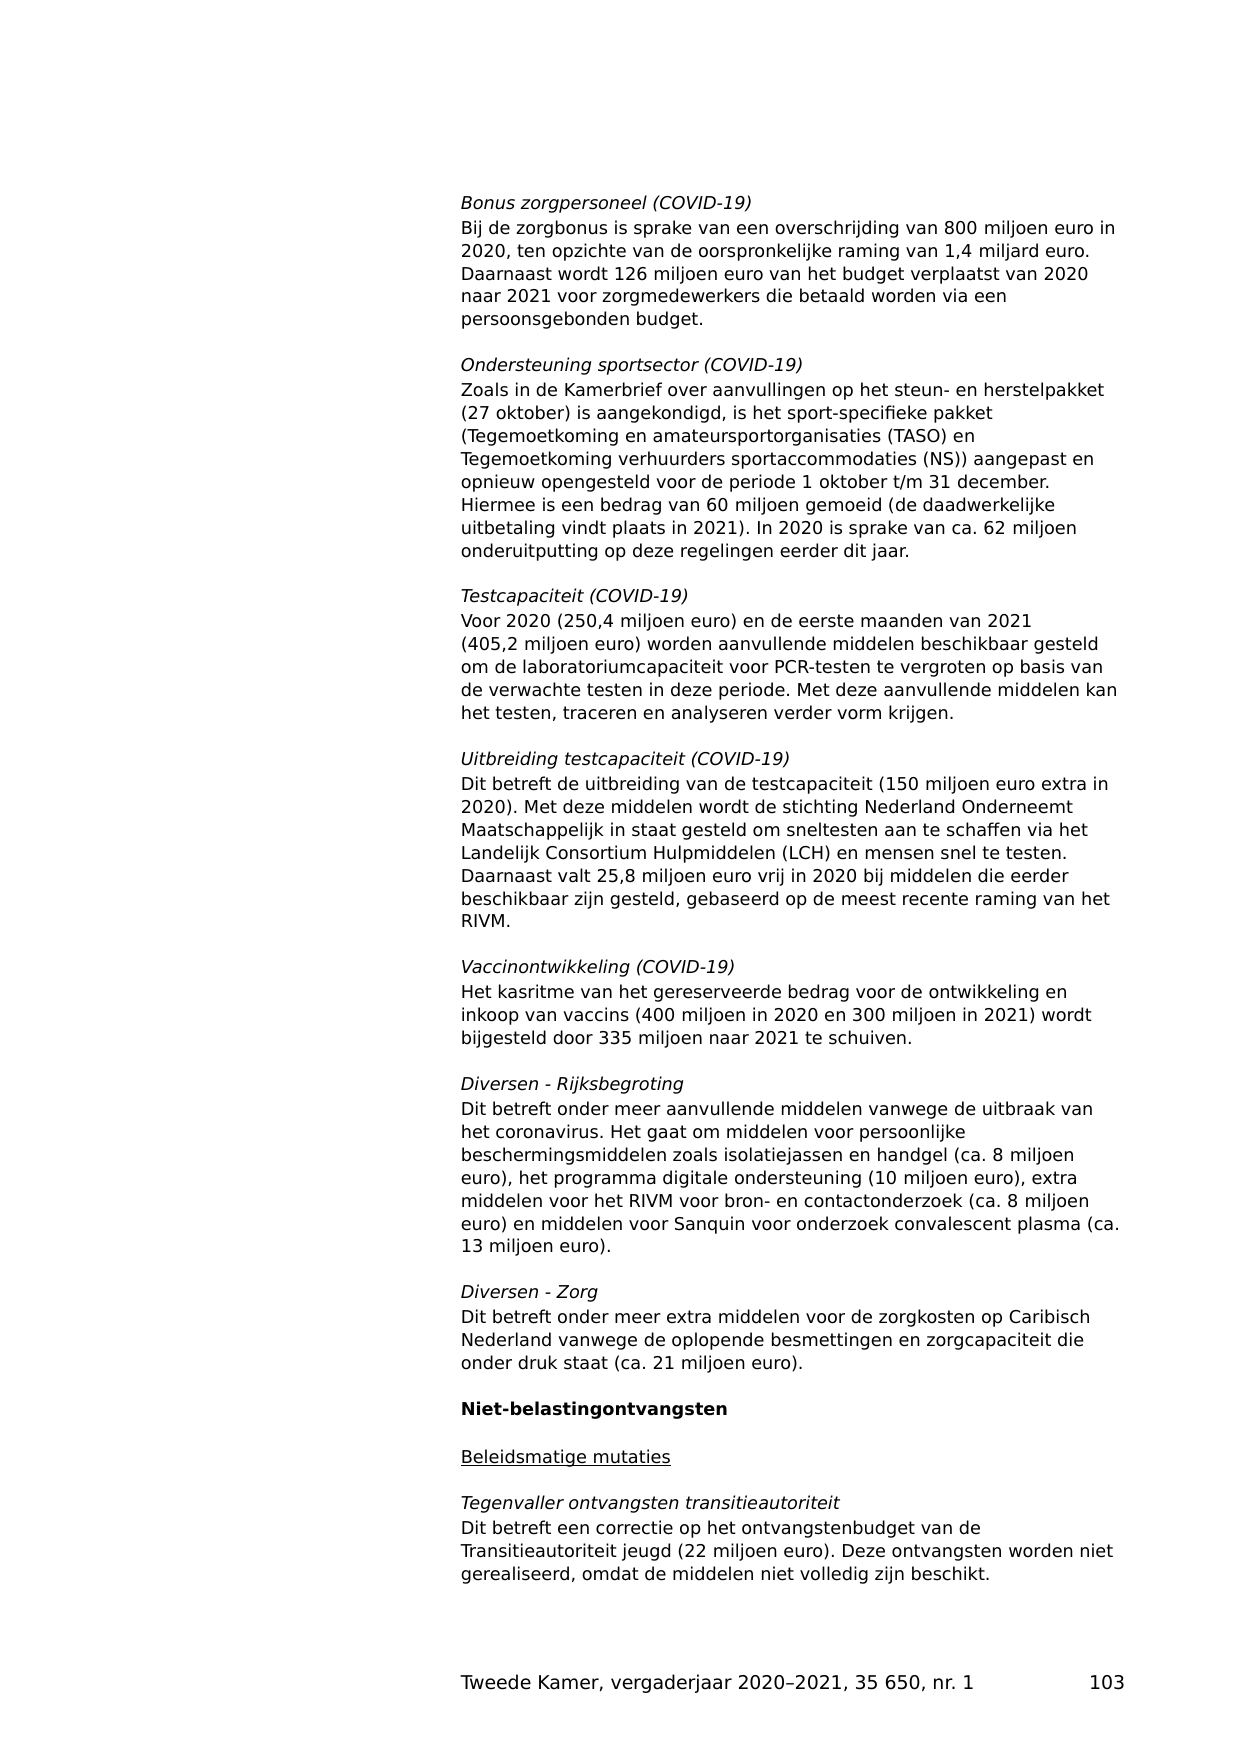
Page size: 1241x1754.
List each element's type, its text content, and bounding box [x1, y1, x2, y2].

text Bonus zorgpersoneel (COVID-19) [461, 191, 1125, 214]
text Testcapaciteit (COVID-19) [461, 584, 1125, 607]
text Het kasritme van het gereserveerde bedrag voor de ontwikkeling en inkoop van vaccins (400 miljoen in 2020 en 300 miljoen in 2021) wordt bijgesteld door 335 miljoen naar 2021 te schuiven. [461, 980, 1125, 1049]
text Uitbreiding testcapaciteit (COVID-19) [461, 747, 1125, 770]
text Ondersteuning sportsector (COVID-19) [461, 353, 1125, 376]
text Diversen - Rijksbegroting [461, 1072, 1125, 1095]
text Dit betreft de uitbreiding van de testcapaciteit (150 miljoen euro extra in 2020). Met deze middelen wordt de stichting Nederland Onderneemt Maatschappelijk in staat gesteld om sneltesten aan te schaffen via het Landelijk Consortium Hulpmiddelen (LCH) en mensen snel te testen. Daarnaast valt 25,8 miljoen euro vrij in 2020 bij middelen die eerder beschikbaar zijn gesteld, gebaseerd op de meest recente raming van het RIVM. [461, 772, 1125, 932]
text Bij de zorgbonus is sprake van een overschrijding van 800 miljoen euro in 2020, ten opzichte van de oorspronkelijke raming van 1,4 miljard euro. Daarnaast wordt 126 miljoen euro van het budget verplaatst van 2020 naar 2021 voor zorgmedewerkers die betaald worden via een persoonsgebonden budget. [461, 216, 1125, 330]
text Dit betreft een correctie op het ontvangstenbudget van de Transitieautoriteit jeugd (22 miljoen euro). Deze ontvangsten worden niet gerealiseerd, omdat de middelen niet volledig zijn beschikt. [461, 1516, 1125, 1584]
text Diversen - Zorg [461, 1280, 1125, 1303]
text Tegenvaller ontvangsten transitieautoriteit [461, 1491, 1125, 1514]
text Dit betreft onder meer extra middelen voor de zorgkosten op Caribisch Nederland vanwege de oplopende besmettingen en zorgcapaciteit die onder druk staat (ca. 21 miljoen euro). [461, 1305, 1125, 1374]
text Voor 2020 (250,4 miljoen euro) en de eerste maanden van 2021 (405,2 miljoen euro) worden aanvullende middelen beschikbaar gesteld om de laboratoriumcapaciteit voor PCR-testen te vergroten op basis van de verwachte testen in deze periode. Met deze aanvullende middelen kan het testen, traceren en analyseren verder vorm krijgen. [461, 609, 1125, 724]
text Zoals in de Kamerbrief over aanvullingen op het steun- en herstelpakket (27 oktober) is aangekondigd, is het sport-specifieke pakket (Tegemoetkoming en amateursportorganisaties (TASO) en Tegemoetkoming verhuurders sportaccommodaties (NS)) aangepast en opnieuw opengesteld voor de periode 1 oktober t/m 31 december. Hiermee is een bedrag van 60 miljoen gemoeid (de daadwerkelijke uitbetaling vindt plaats in 2021). In 2020 is sprake van ca. 62 miljoen onderuitputting op deze regelingen eerder dit jaar. [461, 378, 1125, 562]
text Beleidsmatige mutaties [461, 1422, 1125, 1468]
text Niet-belastingontvangsten [461, 1397, 1125, 1420]
text Vaccinontwikkeling (COVID-19) [461, 955, 1125, 978]
text Dit betreft onder meer aanvullende middelen vanwege de uitbraak van het coronavirus. Het gaat om middelen voor persoonlijke beschermingsmiddelen zoals isolatiejassen en handgel (ca. 8 miljoen euro), het programma digitale ondersteuning (10 miljoen euro), extra middelen voor het RIVM voor bron- en contactonderzoek (ca. 8 miljoen euro) en middelen voor Sanquin voor onderzoek convalescent plasma (ca. 13 miljoen euro). [461, 1097, 1125, 1257]
